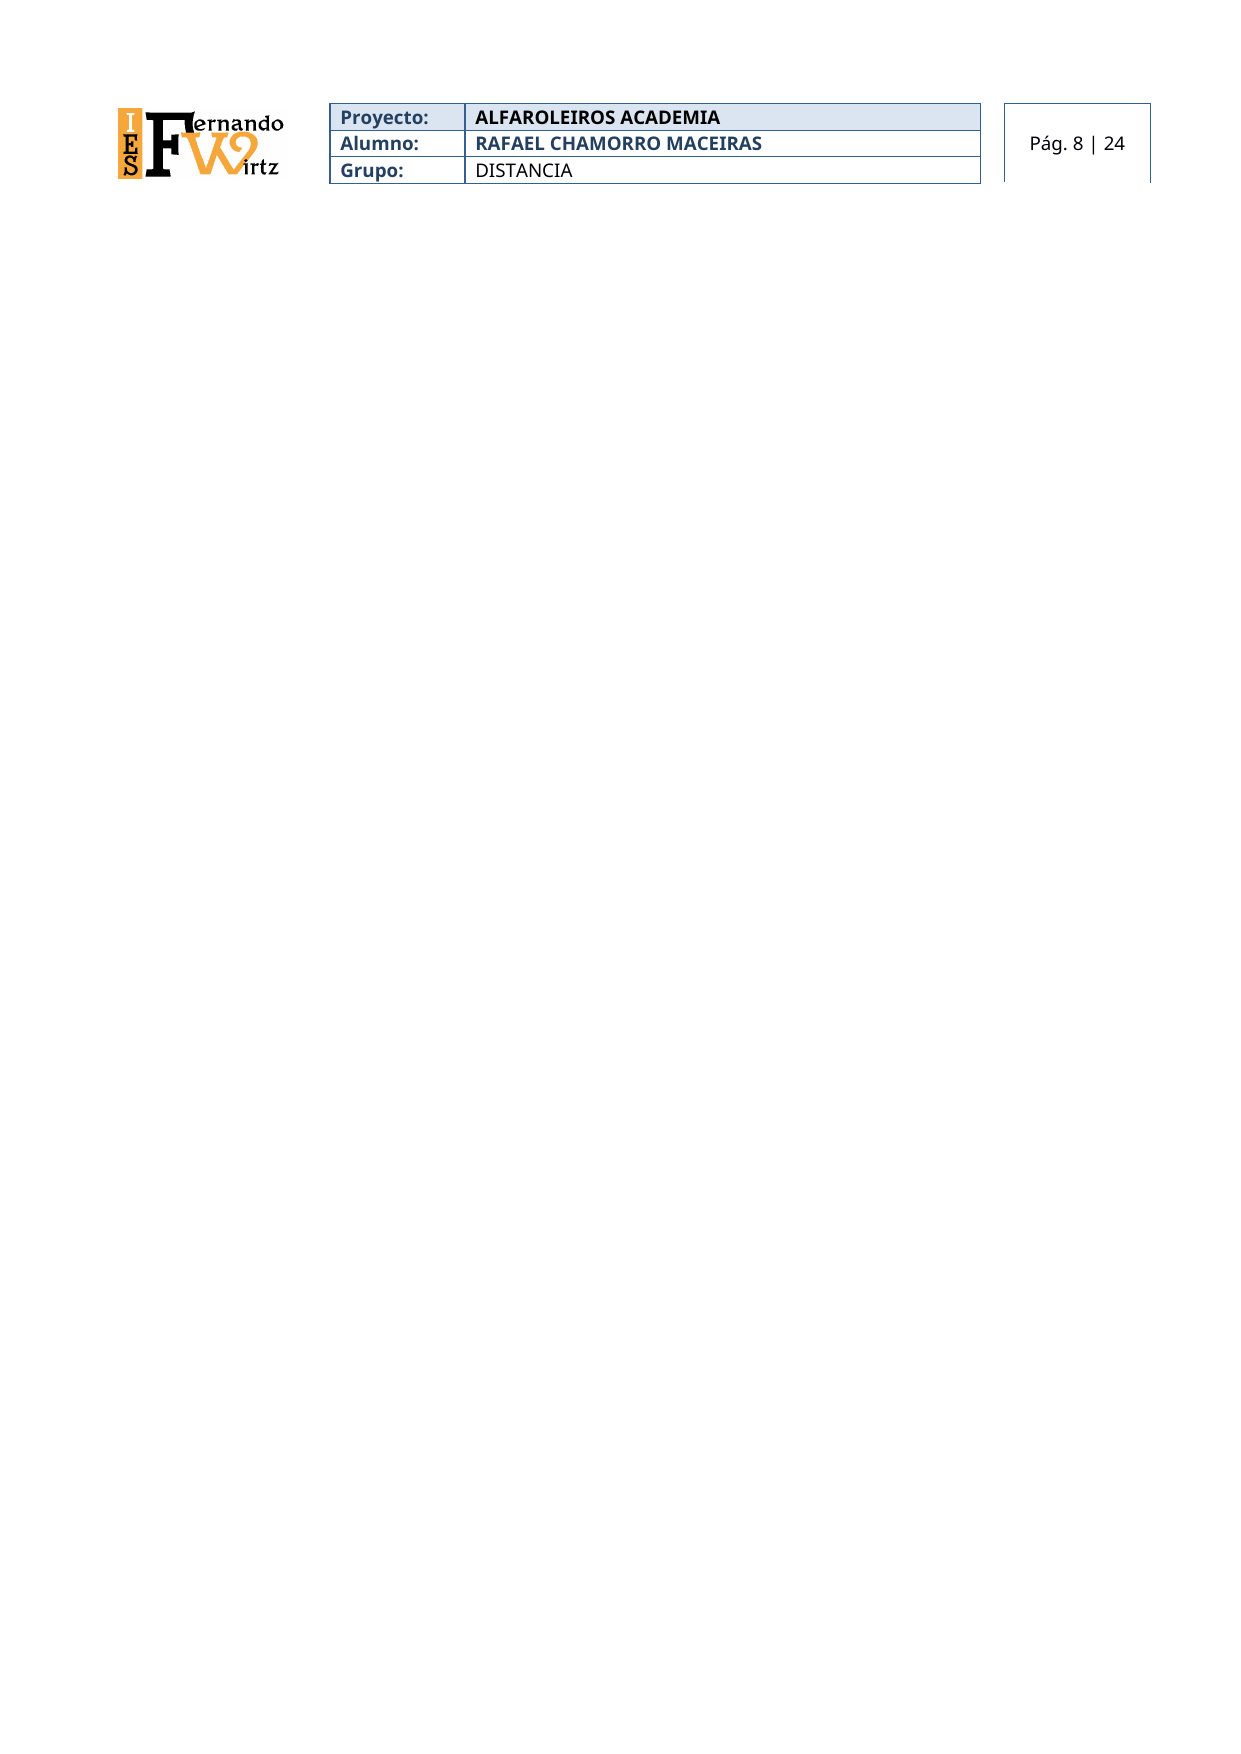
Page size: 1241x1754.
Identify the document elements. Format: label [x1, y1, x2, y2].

picture [118, 108, 287, 179]
